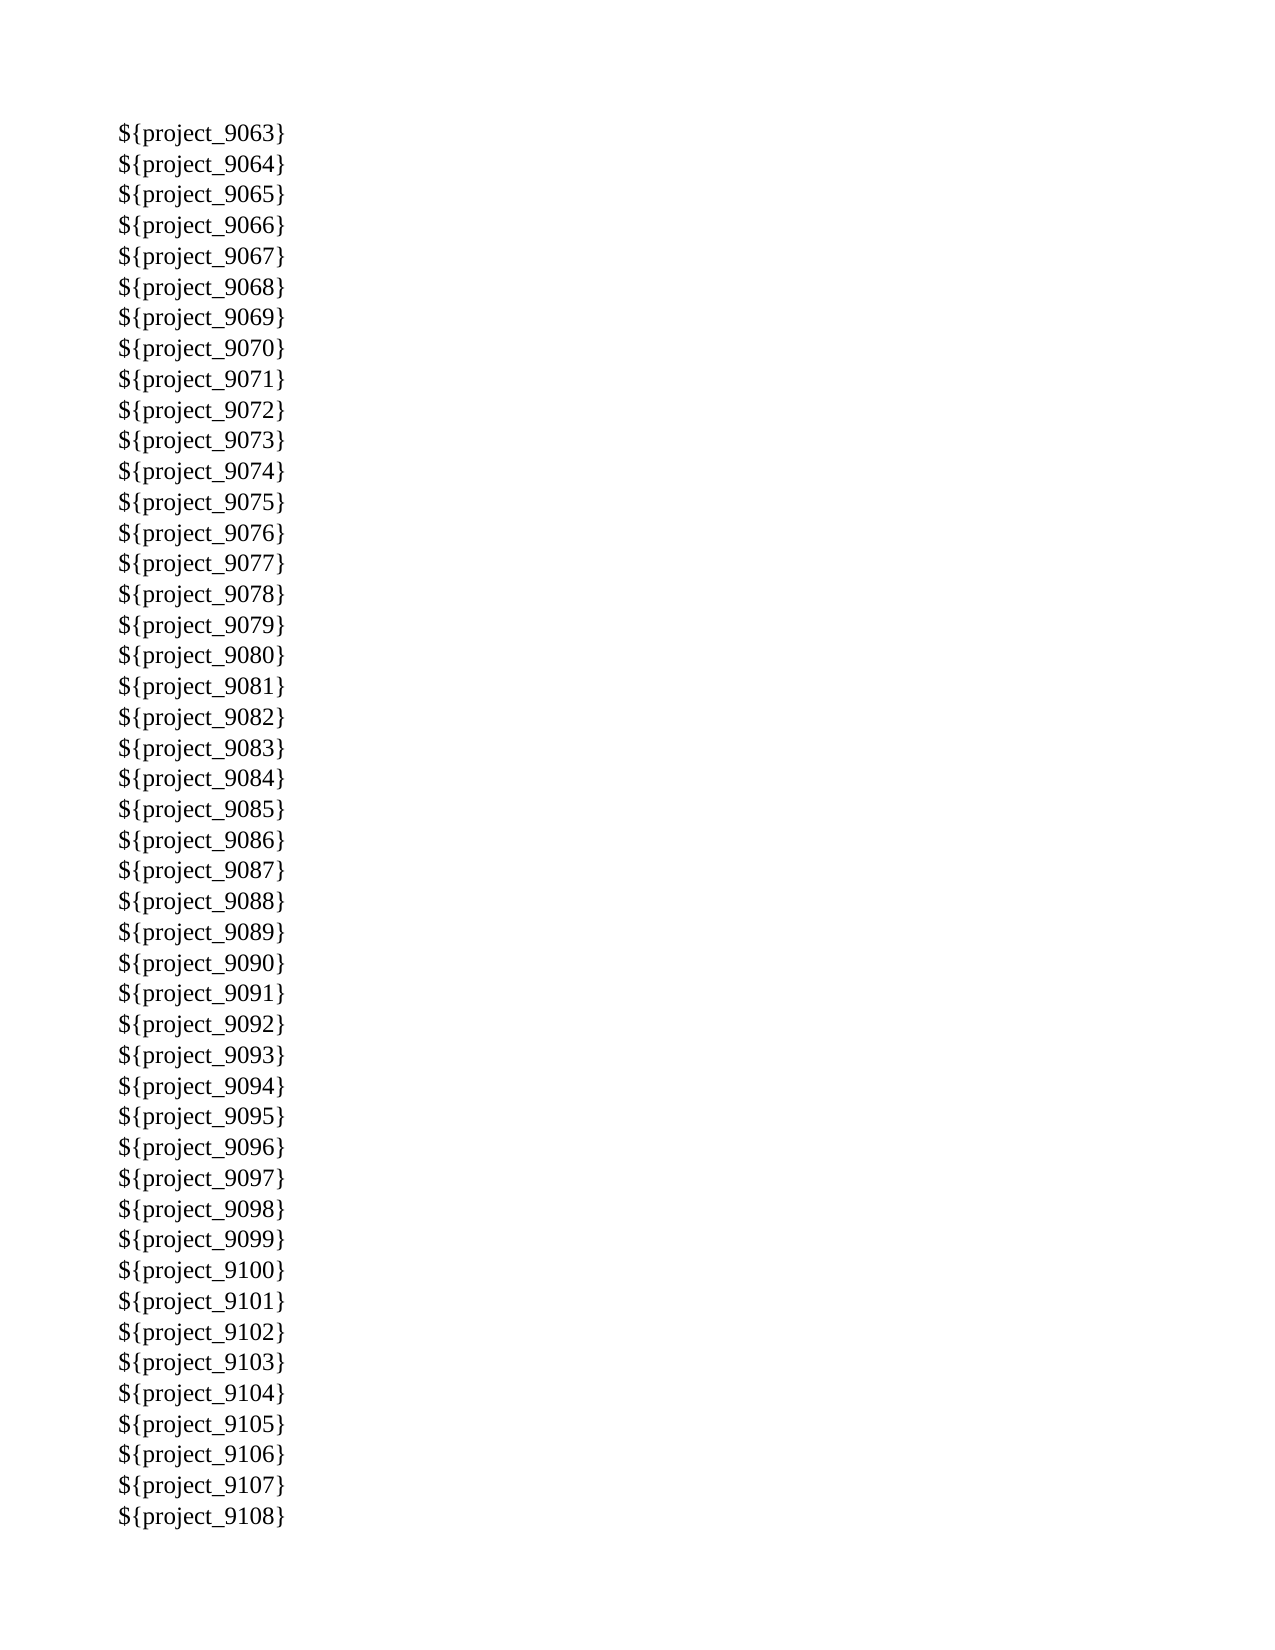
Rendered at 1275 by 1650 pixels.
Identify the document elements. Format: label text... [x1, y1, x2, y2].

text ${project_9086} [118, 825, 1157, 854]
text ${project_9105} [118, 1409, 1157, 1437]
text ${project_9072} [118, 395, 1157, 423]
text ${project_9108} [118, 1501, 1157, 1530]
text ${project_9104} [118, 1378, 1157, 1407]
text ${project_9071} [118, 364, 1157, 393]
text ${project_9087} [118, 856, 1157, 884]
text ${project_9092} [118, 1009, 1157, 1038]
text ${project_9073} [118, 425, 1157, 454]
text ${project_9080} [118, 641, 1157, 669]
text ${project_9067} [118, 241, 1157, 270]
text ${project_9077} [118, 548, 1157, 577]
text ${project_9103} [118, 1347, 1157, 1376]
text ${project_9107} [118, 1470, 1157, 1499]
text ${project_9065} [118, 179, 1157, 208]
text ${project_9070} [118, 333, 1157, 362]
text ${project_9097} [118, 1163, 1157, 1192]
text ${project_9099} [118, 1224, 1157, 1253]
text ${project_9102} [118, 1317, 1157, 1345]
text ${project_9082} [118, 702, 1157, 731]
text ${project_9098} [118, 1194, 1157, 1222]
text ${project_9069} [118, 302, 1157, 331]
text ${project_9081} [118, 671, 1157, 700]
text ${project_9091} [118, 978, 1157, 1007]
text ${project_9076} [118, 518, 1157, 546]
text ${project_9075} [118, 487, 1157, 516]
text ${project_9101} [118, 1286, 1157, 1314]
text ${project_9100} [118, 1255, 1157, 1284]
text ${project_9106} [118, 1439, 1157, 1468]
text ${project_9084} [118, 763, 1157, 792]
text ${project_9094} [118, 1071, 1157, 1099]
text ${project_9083} [118, 733, 1157, 761]
text ${project_9064} [118, 149, 1157, 178]
text ${project_9085} [118, 794, 1157, 823]
text ${project_9096} [118, 1132, 1157, 1161]
text ${project_9068} [118, 272, 1157, 301]
text ${project_9078} [118, 579, 1157, 608]
text ${project_9074} [118, 456, 1157, 485]
text ${project_9093} [118, 1040, 1157, 1069]
text ${project_9088} [118, 886, 1157, 915]
text ${project_9066} [118, 210, 1157, 239]
text ${project_9089} [118, 917, 1157, 946]
text ${project_9063} [118, 118, 1157, 147]
text ${project_9090} [118, 948, 1157, 977]
text ${project_9079} [118, 610, 1157, 638]
text ${project_9095} [118, 1101, 1157, 1130]
